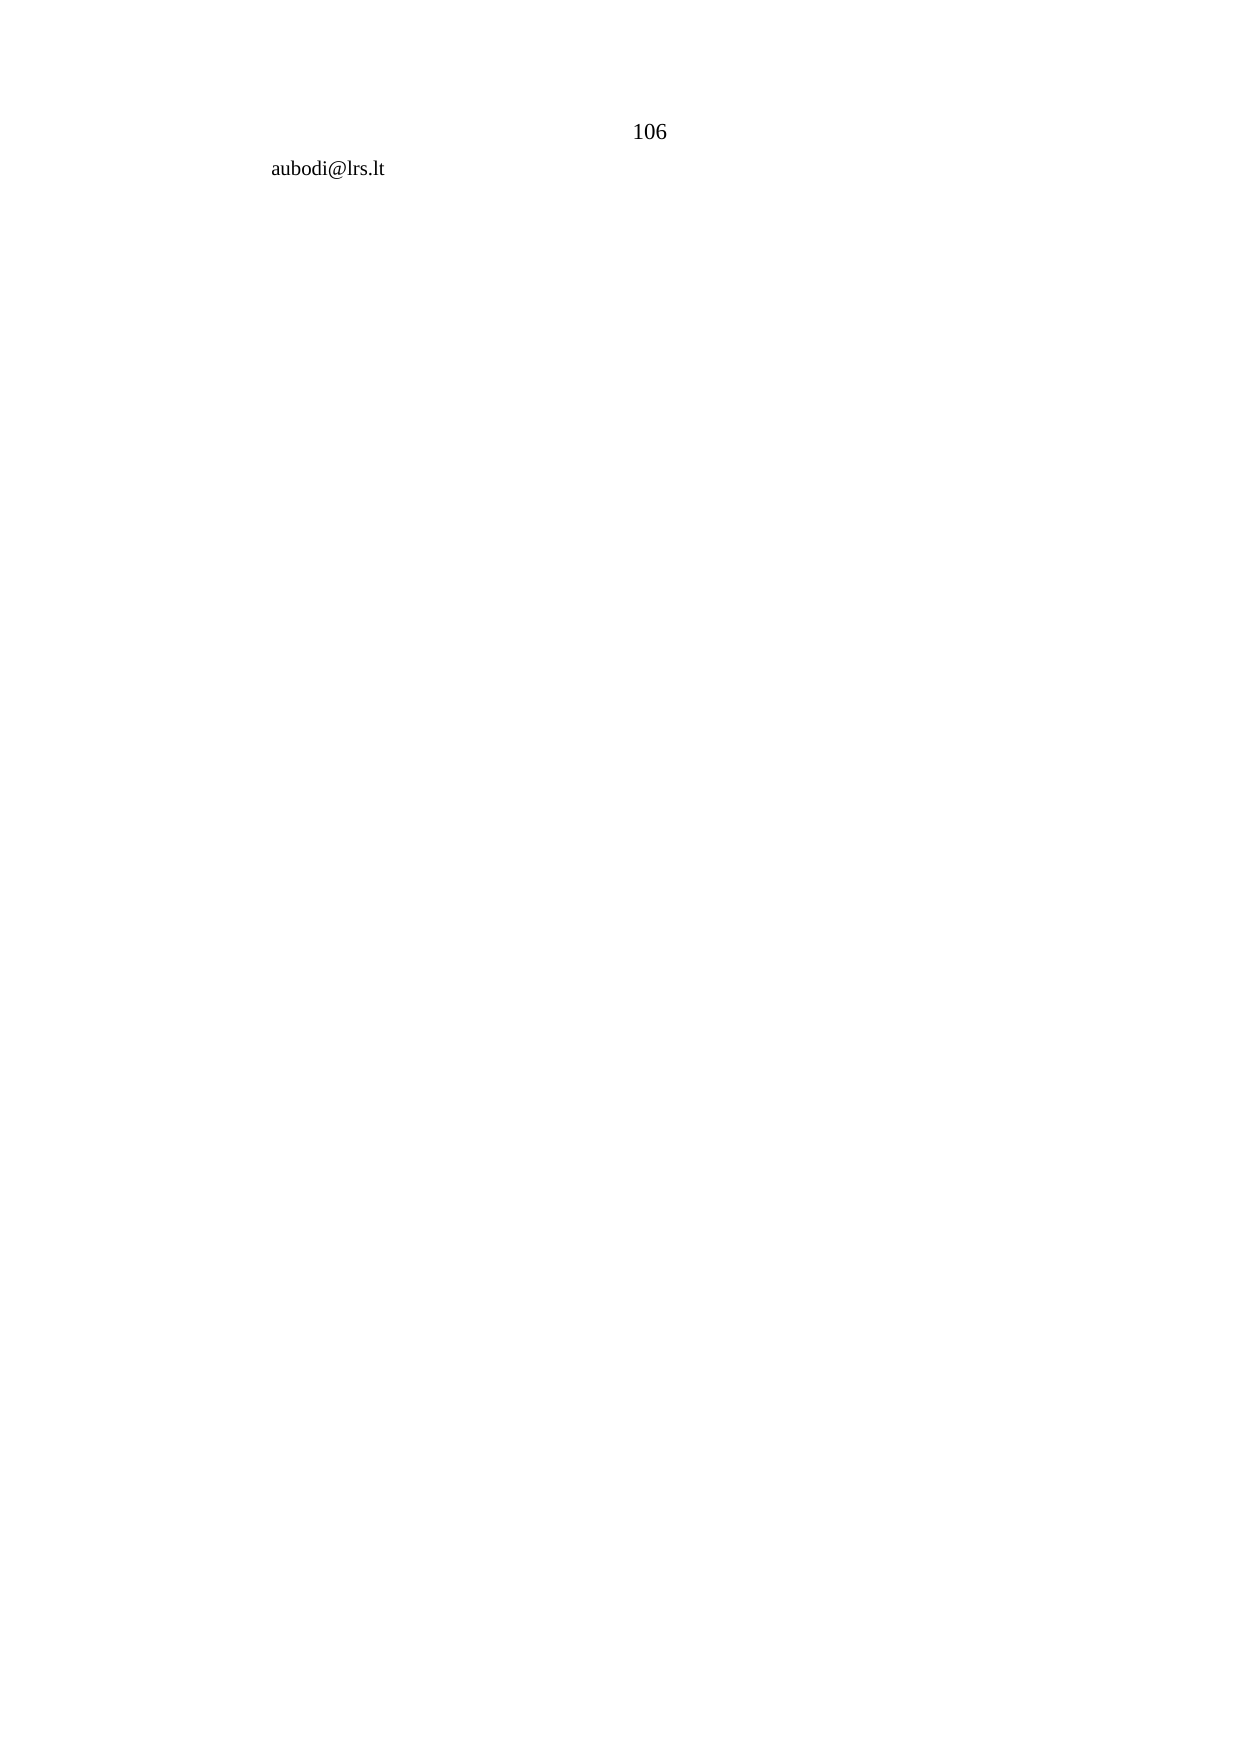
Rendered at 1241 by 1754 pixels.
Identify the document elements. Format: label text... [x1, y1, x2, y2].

text aubodi@lrs.lt [177, 156, 1122, 180]
